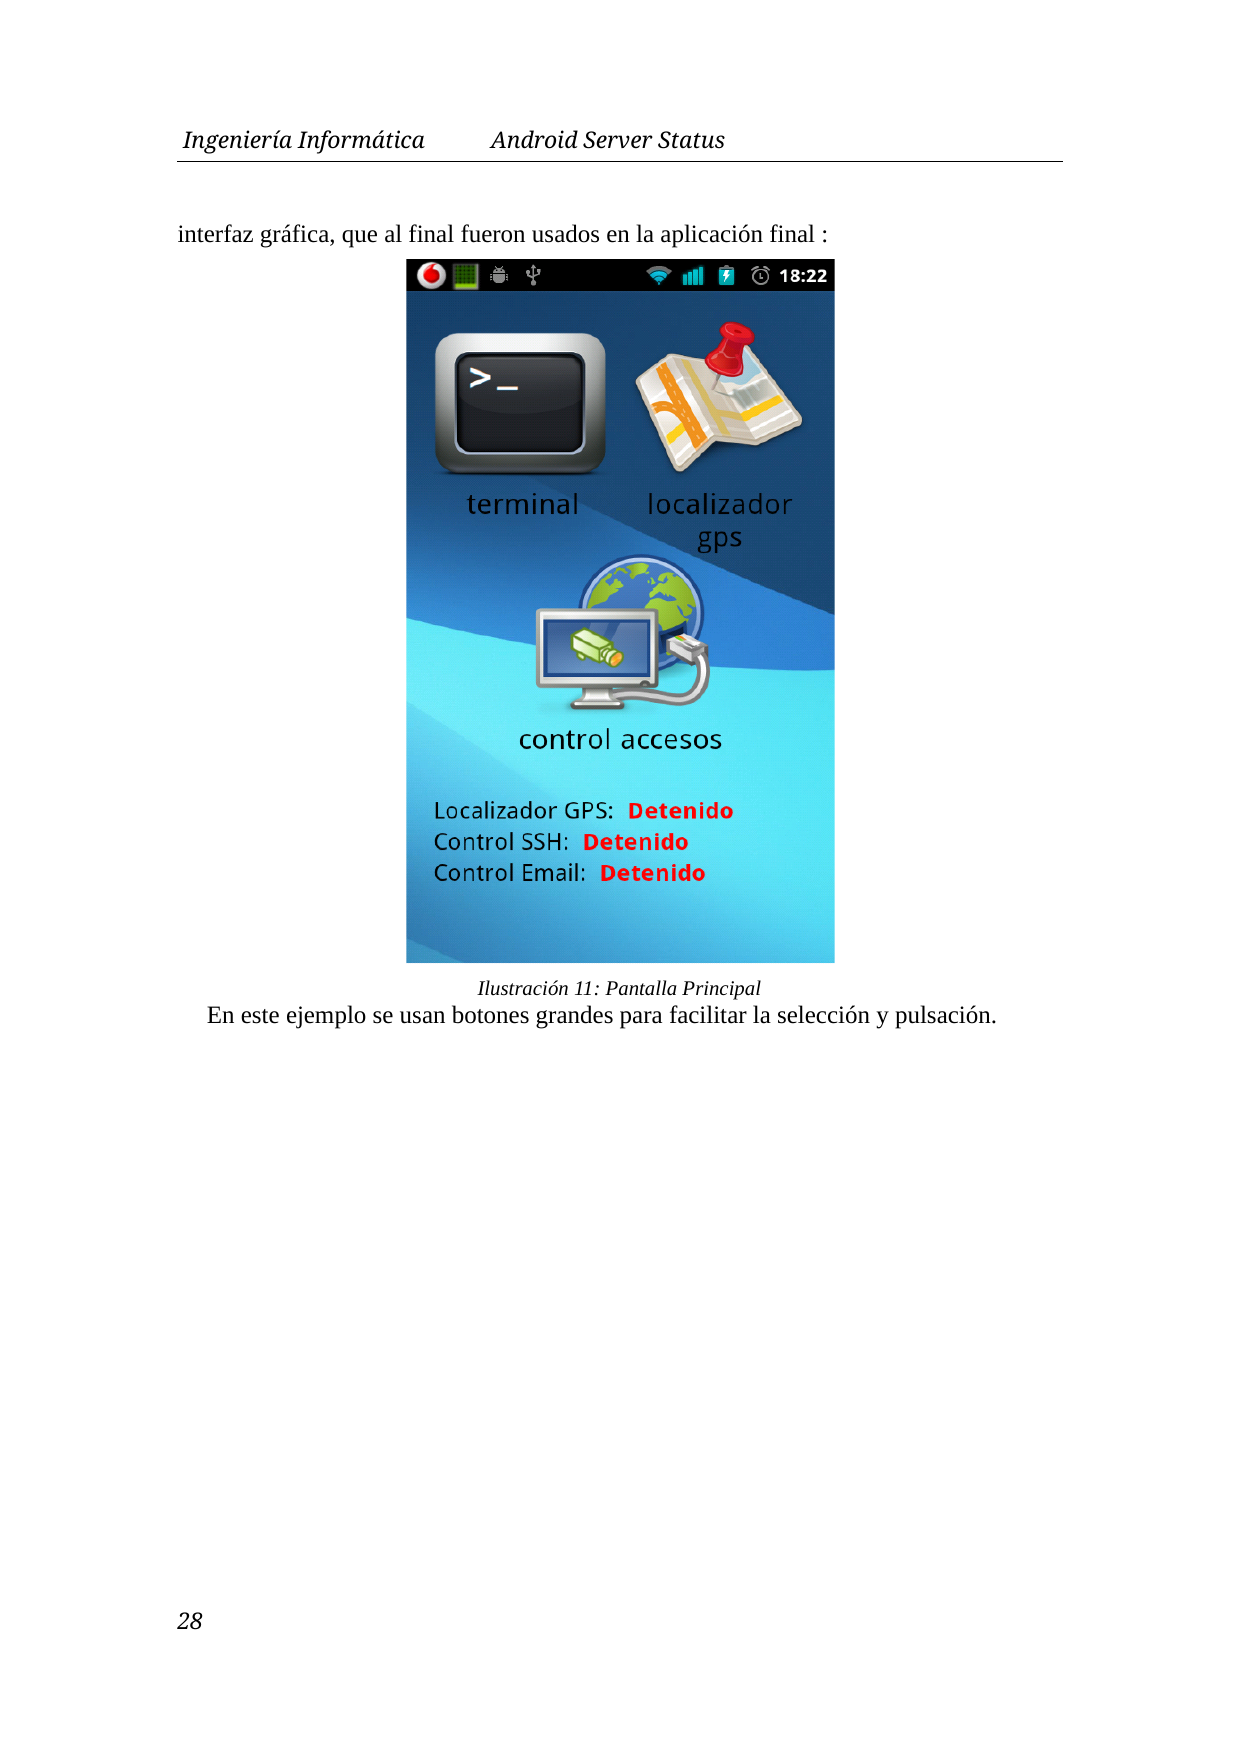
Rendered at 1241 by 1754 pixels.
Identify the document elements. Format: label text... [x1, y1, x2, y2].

text Ilustración 11: Pantalla Principal [406, 976, 834, 1000]
text interfaz gráfica, que al final fueron usados en la aplicación final : [177, 219, 1063, 248]
text En este ejemplo se usan botones grandes para facilitar la selección y pulsación. [177, 976, 1063, 1029]
picture [406, 259, 835, 976]
